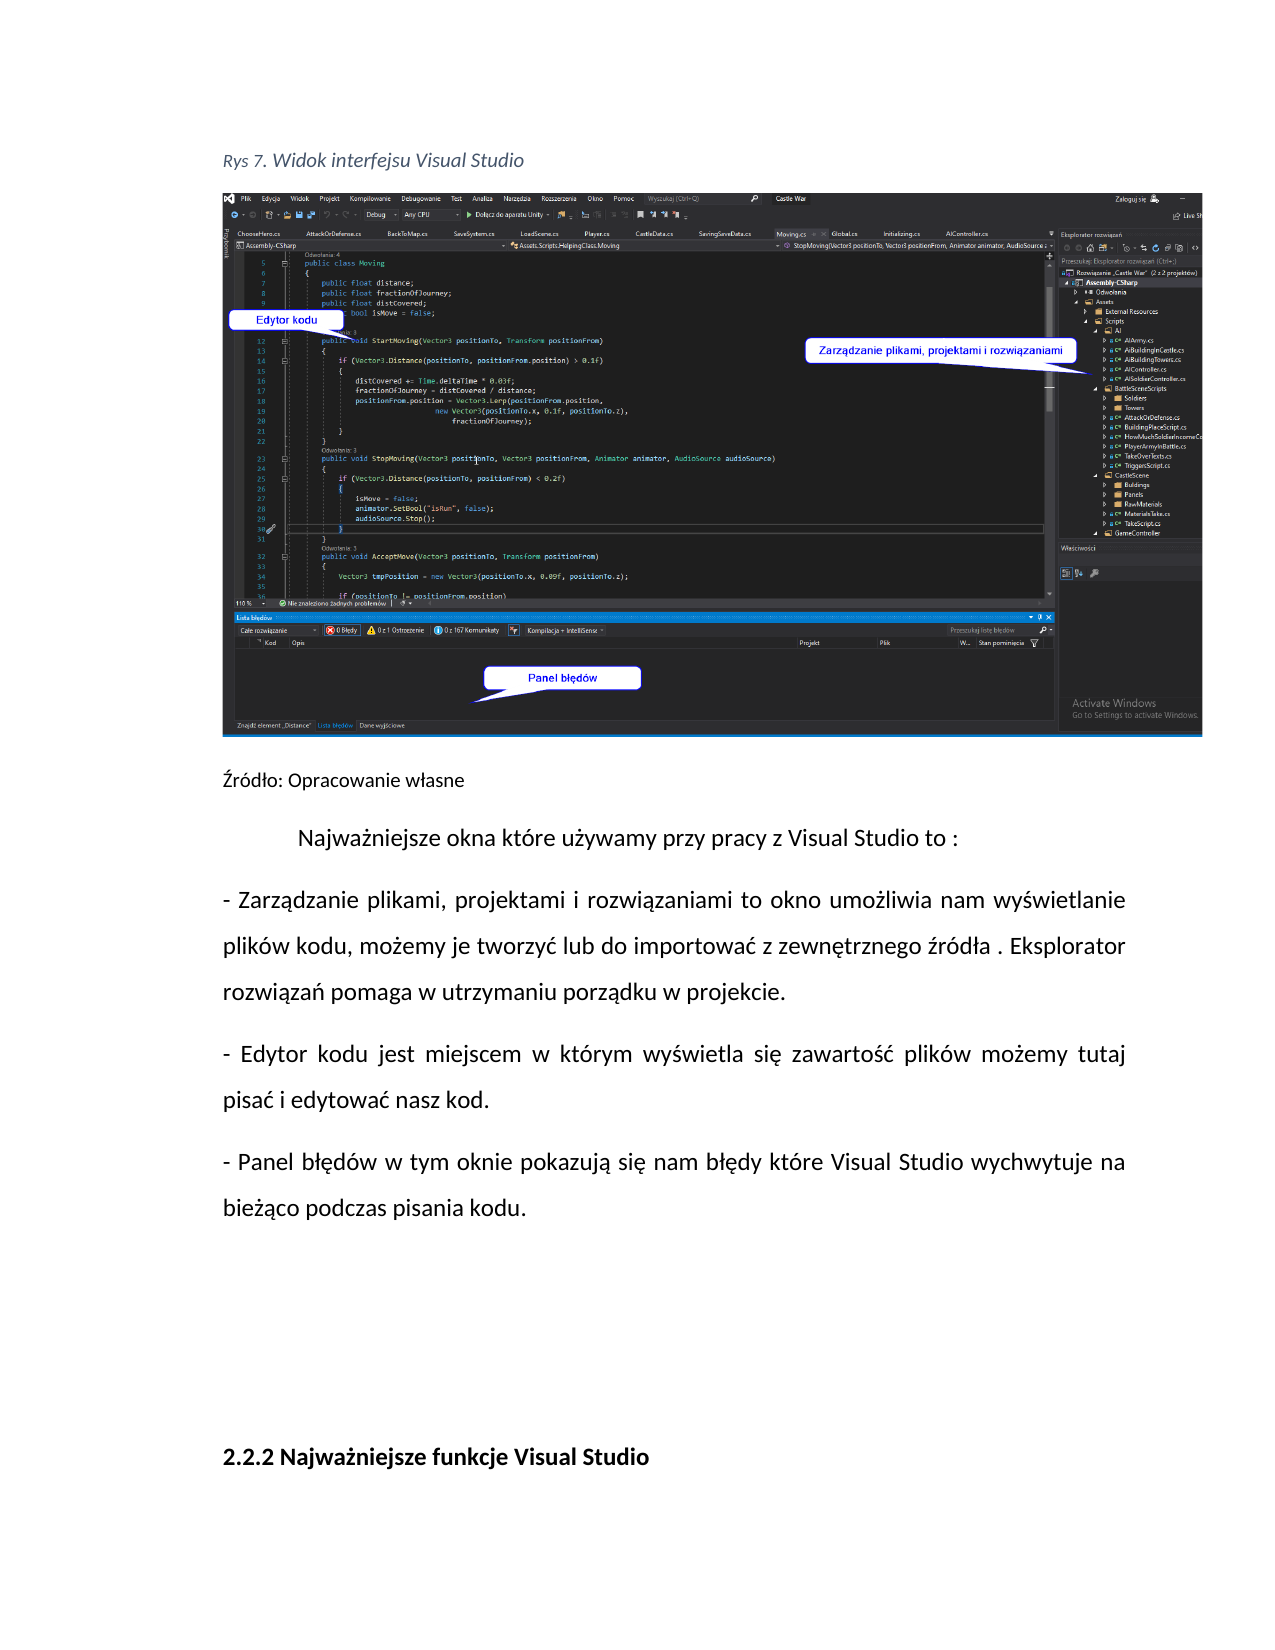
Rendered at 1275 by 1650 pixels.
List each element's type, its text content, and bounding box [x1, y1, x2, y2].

text Źródło: Opracowanie własne [223, 767, 1127, 792]
text - Panel błędów w tym oknie pokazują się nam błędy które Visual Studio wychwytuje na bieżąco podczas pisania kodu. [223, 1146, 1127, 1222]
text - Zarządzanie plikami, projektami i rozwiązaniami to okno umożliwia nam wyświetlanie plików kodu, możemy je tworzyć lub do importować z zewnętrznego źródła . Eksplorator rozwiązań pomaga w utrzymaniu porządku w projekcie. [223, 884, 1127, 1006]
text Rys 7. Widok interfejsu Visual Studio [148, 148, 1127, 173]
text Najważniejsze okna które używamy przy pracy z Visual Studio to : [223, 822, 1127, 852]
text 2.2.2 Najważniejsze funkcje Visual Studio [223, 1441, 1127, 1472]
text - Edytor kodu jest miejscem w którym wyświetla się zawartość plików możemy tutaj pisać i edytować nasz kod. [223, 1038, 1127, 1114]
